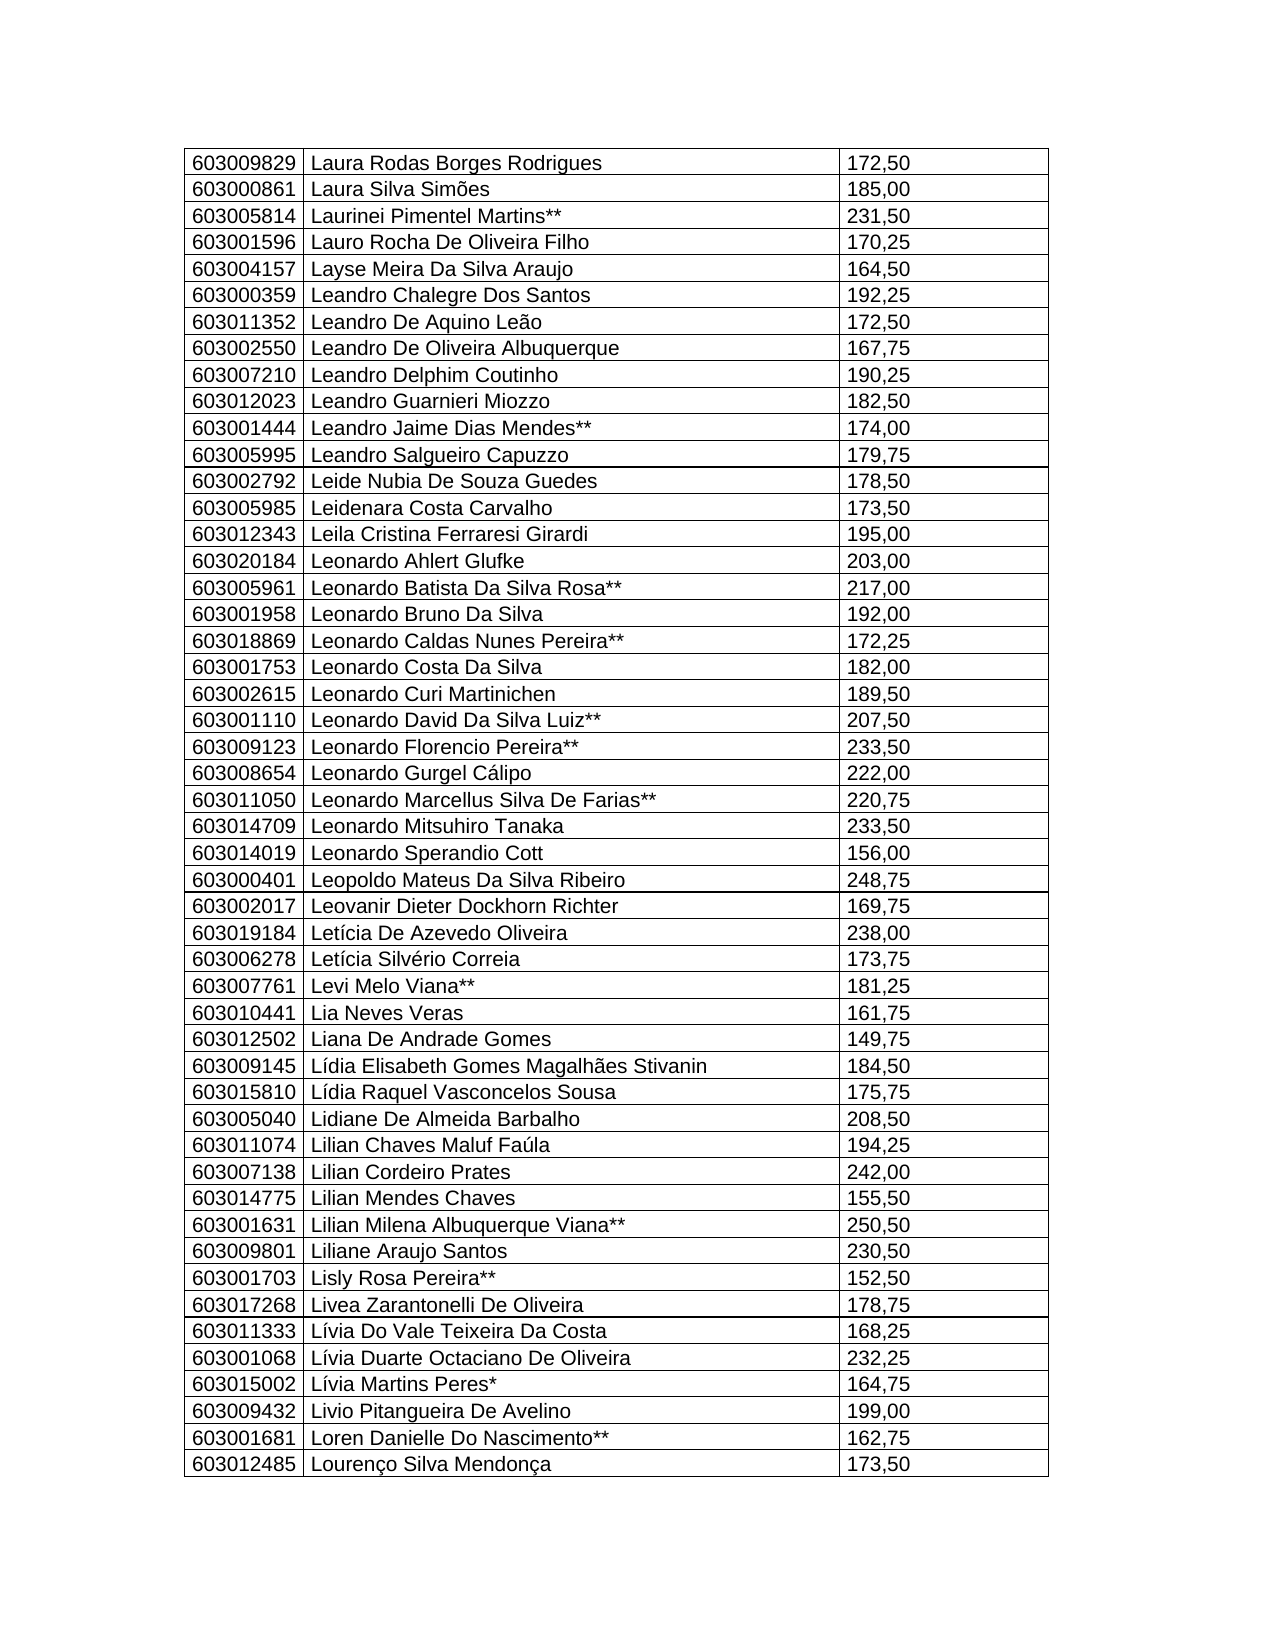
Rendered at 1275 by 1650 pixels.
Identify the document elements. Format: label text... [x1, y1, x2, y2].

table_cell 603005995 [185, 441, 303, 466]
table_cell 603010441 [185, 999, 303, 1024]
table_cell Lívia Do Vale Teixeira Da Costa [304, 1318, 839, 1343]
table_cell 603001068 [185, 1344, 303, 1369]
table_cell Leandro Guarnieri Miozzo [304, 388, 839, 413]
table_cell 192,25 [840, 282, 1048, 307]
table_cell 603011050 [185, 786, 303, 812]
table_cell 603001110 [185, 707, 303, 732]
table_cell 603001958 [185, 600, 303, 626]
table_cell Lilian Mendes Chaves [304, 1185, 839, 1210]
table_cell 603012485 [185, 1450, 303, 1476]
table_cell 603014775 [185, 1185, 303, 1210]
table_cell 603006278 [185, 946, 303, 971]
table_cell 603005814 [185, 202, 303, 227]
table_cell Lauro Rocha De Oliveira Filho [304, 229, 839, 254]
table_cell 169,75 [840, 893, 1048, 918]
table_cell 181,25 [840, 972, 1048, 998]
table_cell 603014019 [185, 839, 303, 865]
table_cell 603015002 [185, 1371, 303, 1396]
table_cell Laura Silva Simões [304, 175, 839, 201]
table_cell 182,50 [840, 388, 1048, 413]
table_cell 603001444 [185, 414, 303, 440]
table_cell 603011074 [185, 1132, 303, 1157]
table_cell 208,50 [840, 1105, 1048, 1131]
table_cell 233,50 [840, 813, 1048, 838]
table_cell 217,00 [840, 574, 1048, 599]
table_cell Lisly Rosa Pereira** [304, 1264, 839, 1290]
table_cell 222,00 [840, 760, 1048, 785]
table_cell 175,75 [840, 1079, 1048, 1104]
table_cell 603004157 [185, 255, 303, 281]
table_cell Lilian Cordeiro Prates [304, 1158, 839, 1184]
table_cell Lilian Chaves Maluf Faúla [304, 1132, 839, 1157]
table_cell 603007210 [185, 361, 303, 387]
table_cell 167,75 [840, 335, 1048, 360]
table_cell 603002615 [185, 680, 303, 706]
table_cell Leonardo Mitsuhiro Tanaka [304, 813, 839, 838]
table_cell Liana De Andrade Gomes [304, 1025, 839, 1051]
table_cell Laurinei Pimentel Martins** [304, 202, 839, 227]
table_cell 164,50 [840, 255, 1048, 281]
table_cell 155,50 [840, 1185, 1048, 1210]
table_cell 603009829 [185, 149, 303, 174]
table_cell 190,25 [840, 361, 1048, 387]
table_cell 232,25 [840, 1344, 1048, 1369]
table_cell Levi Melo Viana** [304, 972, 839, 998]
table_cell 156,00 [840, 839, 1048, 865]
table_cell 603002792 [185, 468, 303, 493]
table_cell 603012023 [185, 388, 303, 413]
table_cell 220,75 [840, 786, 1048, 812]
table_cell 603007761 [185, 972, 303, 998]
table_cell 603018869 [185, 627, 303, 652]
table_cell Leopoldo Mateus Da Silva Ribeiro [304, 866, 839, 891]
table_cell 603005040 [185, 1105, 303, 1131]
table_cell 603002550 [185, 335, 303, 360]
table_cell 603011333 [185, 1318, 303, 1343]
table_cell 149,75 [840, 1025, 1048, 1051]
table_cell 603009145 [185, 1052, 303, 1077]
table_cell Leandro Salgueiro Capuzzo [304, 441, 839, 466]
table_cell Livea Zarantonelli De Oliveira [304, 1291, 839, 1316]
table_cell 207,50 [840, 707, 1048, 732]
table_cell 152,50 [840, 1264, 1048, 1290]
table_cell 603012343 [185, 521, 303, 546]
table_cell 194,25 [840, 1132, 1048, 1157]
table_cell 603002017 [185, 893, 303, 918]
table_cell Leonardo Sperandio Cott [304, 839, 839, 865]
table_cell Leonardo Florencio Pereira** [304, 733, 839, 759]
table_cell 203,00 [840, 547, 1048, 573]
table_cell 231,50 [840, 202, 1048, 227]
table_cell 603017268 [185, 1291, 303, 1316]
table_cell Leovanir Dieter Dockhorn Richter [304, 893, 839, 918]
table_cell 603001681 [185, 1424, 303, 1449]
table_cell 603009123 [185, 733, 303, 759]
table_cell 192,00 [840, 600, 1048, 626]
table_cell 184,50 [840, 1052, 1048, 1077]
table_cell 250,50 [840, 1211, 1048, 1237]
table_cell Lidiane De Almeida Barbalho [304, 1105, 839, 1131]
table_cell Lídia Elisabeth Gomes Magalhães Stivanin [304, 1052, 839, 1077]
table_cell 185,00 [840, 175, 1048, 201]
table_cell Leonardo Ahlert Glufke [304, 547, 839, 573]
table_cell 172,50 [840, 149, 1048, 174]
table_cell 172,50 [840, 308, 1048, 334]
table_cell Leonardo Batista Da Silva Rosa** [304, 574, 839, 599]
table_cell Leonardo Marcellus Silva De Farias** [304, 786, 839, 812]
table_cell 603014709 [185, 813, 303, 838]
table_cell 603001703 [185, 1264, 303, 1290]
table_cell 603007138 [185, 1158, 303, 1184]
table_cell 603005961 [185, 574, 303, 599]
table_cell 603009801 [185, 1238, 303, 1263]
table_cell Lídia Raquel Vasconcelos Sousa [304, 1079, 839, 1104]
table_cell Liliane Araujo Santos [304, 1238, 839, 1263]
table_cell Leonardo Costa Da Silva [304, 654, 839, 679]
table_cell 603000401 [185, 866, 303, 891]
table_cell 178,75 [840, 1291, 1048, 1316]
table_cell Lilian Milena Albuquerque Viana** [304, 1211, 839, 1237]
table_cell Leila Cristina Ferraresi Girardi [304, 521, 839, 546]
table_cell 178,50 [840, 468, 1048, 493]
table_cell Leonardo Bruno Da Silva [304, 600, 839, 626]
table_cell Lívia Martins Peres* [304, 1371, 839, 1396]
table_cell 603015810 [185, 1079, 303, 1104]
table_cell 603020184 [185, 547, 303, 573]
table_cell Laura Rodas Borges Rodrigues [304, 149, 839, 174]
table_cell Leandro Delphim Coutinho [304, 361, 839, 387]
table_cell 603000861 [185, 175, 303, 201]
table_cell 161,75 [840, 999, 1048, 1024]
table_cell 189,50 [840, 680, 1048, 706]
table_cell 603000359 [185, 282, 303, 307]
table_cell Leonardo Caldas Nunes Pereira** [304, 627, 839, 652]
table_cell 603001631 [185, 1211, 303, 1237]
table_cell 199,00 [840, 1397, 1048, 1423]
table_cell 162,75 [840, 1424, 1048, 1449]
table_cell 603009432 [185, 1397, 303, 1423]
table_cell 164,75 [840, 1371, 1048, 1396]
table_cell Lívia Duarte Octaciano De Oliveira [304, 1344, 839, 1369]
table_cell 170,25 [840, 229, 1048, 254]
table_cell 238,00 [840, 919, 1048, 944]
table_cell Leandro De Aquino Leão [304, 308, 839, 334]
table_cell Leonardo David Da Silva Luiz** [304, 707, 839, 732]
table_cell Leandro Chalegre Dos Santos [304, 282, 839, 307]
table_cell Letícia Silvério Correia [304, 946, 839, 971]
table_cell 173,50 [840, 494, 1048, 519]
table_cell 195,00 [840, 521, 1048, 546]
table_cell Leandro De Oliveira Albuquerque [304, 335, 839, 360]
table_cell Loren Danielle Do Nascimento** [304, 1424, 839, 1449]
table_cell 603008654 [185, 760, 303, 785]
table_cell Leonardo Gurgel Cálipo [304, 760, 839, 785]
table_cell 173,75 [840, 946, 1048, 971]
table_cell 174,00 [840, 414, 1048, 440]
table_cell Leandro Jaime Dias Mendes** [304, 414, 839, 440]
table_cell Letícia De Azevedo Oliveira [304, 919, 839, 944]
table_cell Leidenara Costa Carvalho [304, 494, 839, 519]
table_cell 248,75 [840, 866, 1048, 891]
table_cell 242,00 [840, 1158, 1048, 1184]
table_cell 230,50 [840, 1238, 1048, 1263]
table_cell 172,25 [840, 627, 1048, 652]
table_cell 233,50 [840, 733, 1048, 759]
table_cell 603019184 [185, 919, 303, 944]
table_cell 182,00 [840, 654, 1048, 679]
table_cell 603001753 [185, 654, 303, 679]
table_cell 603012502 [185, 1025, 303, 1051]
table_cell 168,25 [840, 1318, 1048, 1343]
table_cell Leonardo Curi Martinichen [304, 680, 839, 706]
table_cell 179,75 [840, 441, 1048, 466]
table_cell 603001596 [185, 229, 303, 254]
table_cell 603011352 [185, 308, 303, 334]
table_cell Lourenço Silva Mendonça [304, 1450, 839, 1476]
table_cell Lia Neves Veras [304, 999, 839, 1024]
table_cell Livio Pitangueira De Avelino [304, 1397, 839, 1423]
table_cell 173,50 [840, 1450, 1048, 1476]
table_cell 603005985 [185, 494, 303, 519]
table_cell Layse Meira Da Silva Araujo [304, 255, 839, 281]
table_cell Leide Nubia De Souza Guedes [304, 468, 839, 493]
